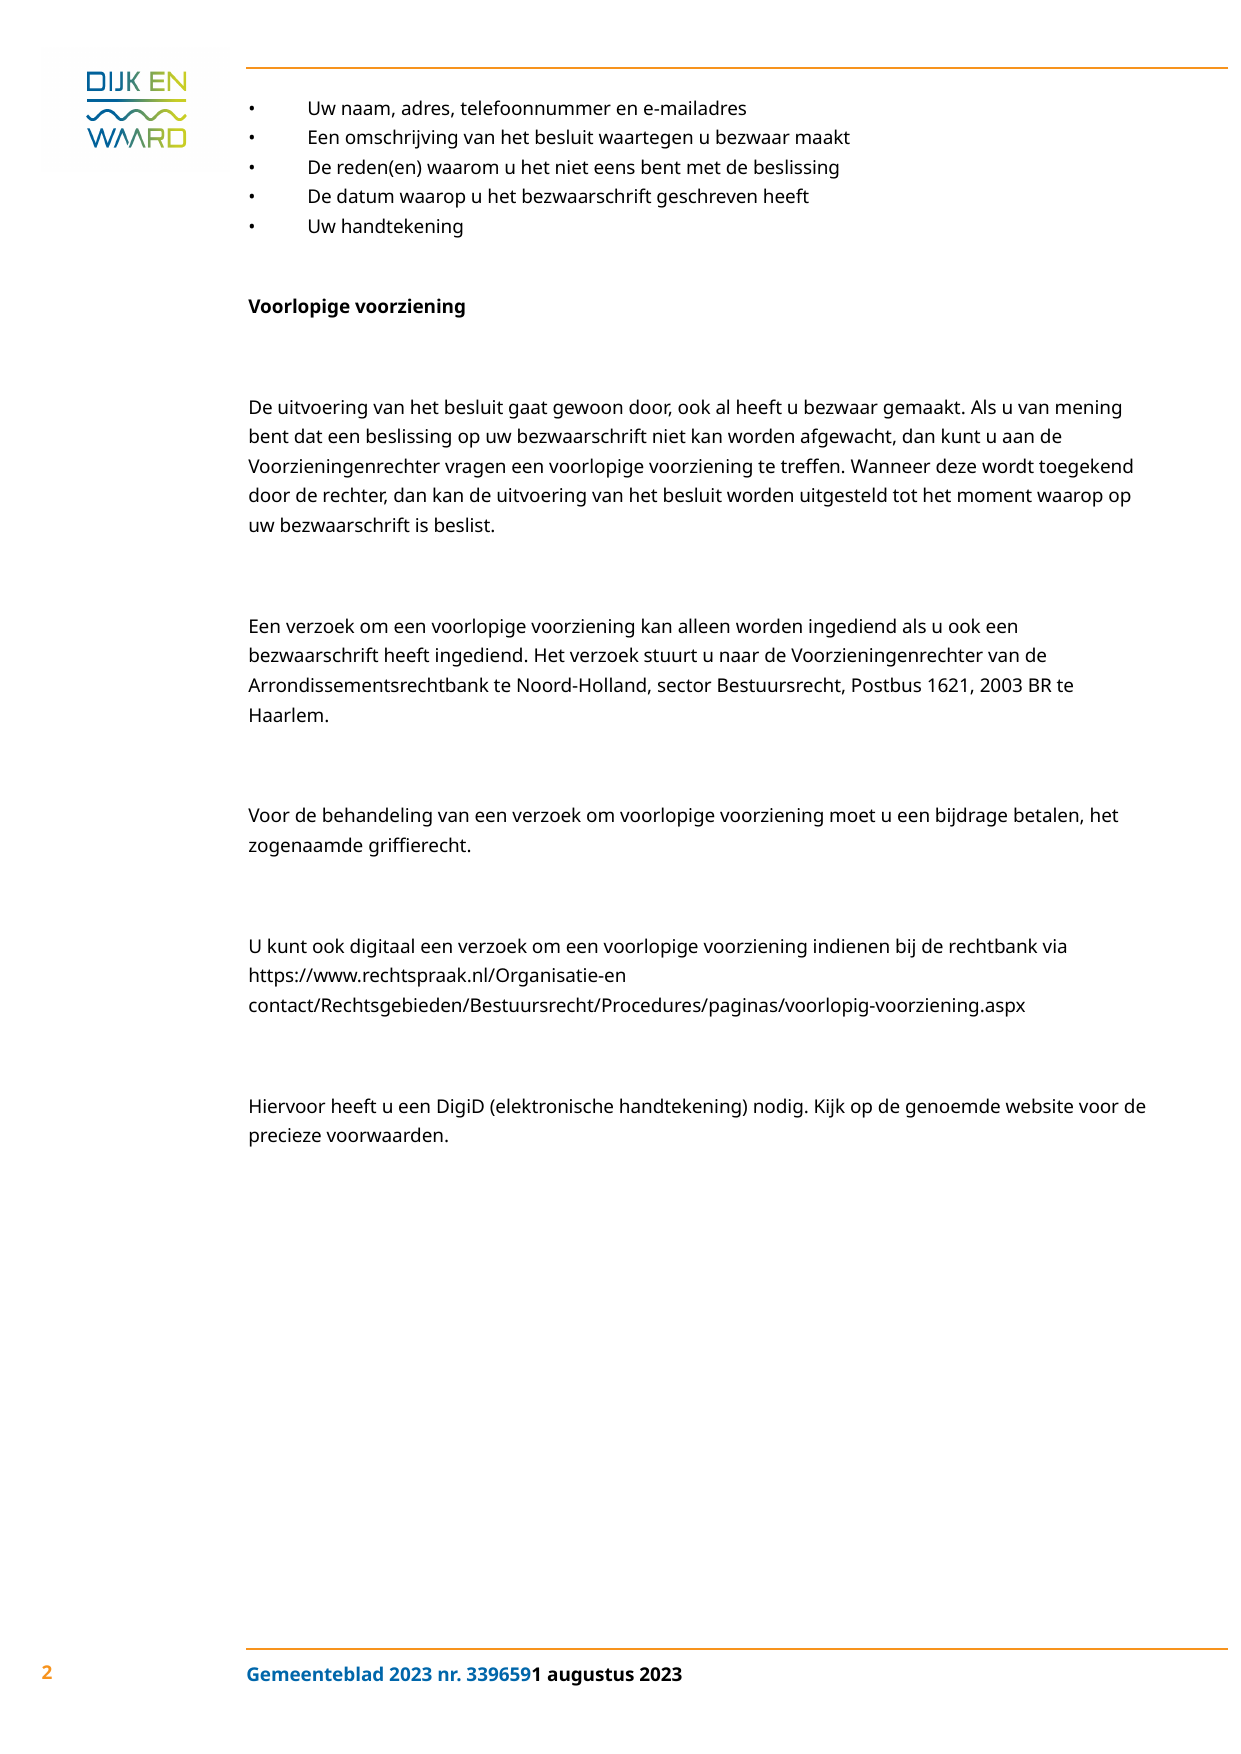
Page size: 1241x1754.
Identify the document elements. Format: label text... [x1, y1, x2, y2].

text Hiervoor heeft u een DigiD (elektronische handtekening) nodig. Kijk op de genoemde website voor de precieze voorwaarden. [248, 1093, 1152, 1148]
text Voorlopige voorziening [248, 293, 1152, 319]
text De uitvoering van het besluit gaat gewoon door, ook al heeft u bezwaar gemaakt. Als u van mening bent dat een beslissing op uw bezwaarschrift niet kan worden afgewacht, dan kunt u aan de Voorzieningenrechter vragen een voorlopige voorziening te treffen. Wanneer deze wordt toegekend door de rechter, dan kan de uitvoering van het besluit worden uitgesteld tot het moment waarop op uw bezwaarschrift is beslist. [248, 394, 1152, 538]
text Voor de behandeling van een verzoek om voorlopige voorziening moet u een bijdrage betalen, het zogenaamde griffierecht. [248, 803, 1152, 858]
text Een verzoek om een voorlopige voorziening kan alleen worden ingediend als u ook een bezwaarschrift heeft ingediend. Het verzoek stuurt u naar de Voorzieningenrechter van de Arrondissementsrechtbank te Noord-Holland, sector Bestuursrecht, Postbus 1621, 2003 BR te Haarlem. [248, 613, 1152, 728]
text U kunt ook digitaal een verzoek om een voorlopige voorziening indienen bij de rechtbank via https://www.rechtspraak.nl/Organisatie-en contact/Rechtsgebieden/Bestuursrecht/Procedures/paginas/voorlopig-voorziening.aspx [248, 933, 1152, 1018]
list Uw handtekening [248, 213, 1152, 239]
list Een omschrijving van het besluit waartegen u bezwaar maakt [248, 124, 1152, 150]
list De reden(en) waarom u het niet eens bent met de beslissing [248, 154, 1152, 180]
picture [41, 47, 231, 172]
list De datum waarop u het bezwaarschrift geschreven heeft [248, 183, 1152, 209]
list Uw naam, adres, telefoonnummer en e-mailadres [248, 95, 1152, 121]
